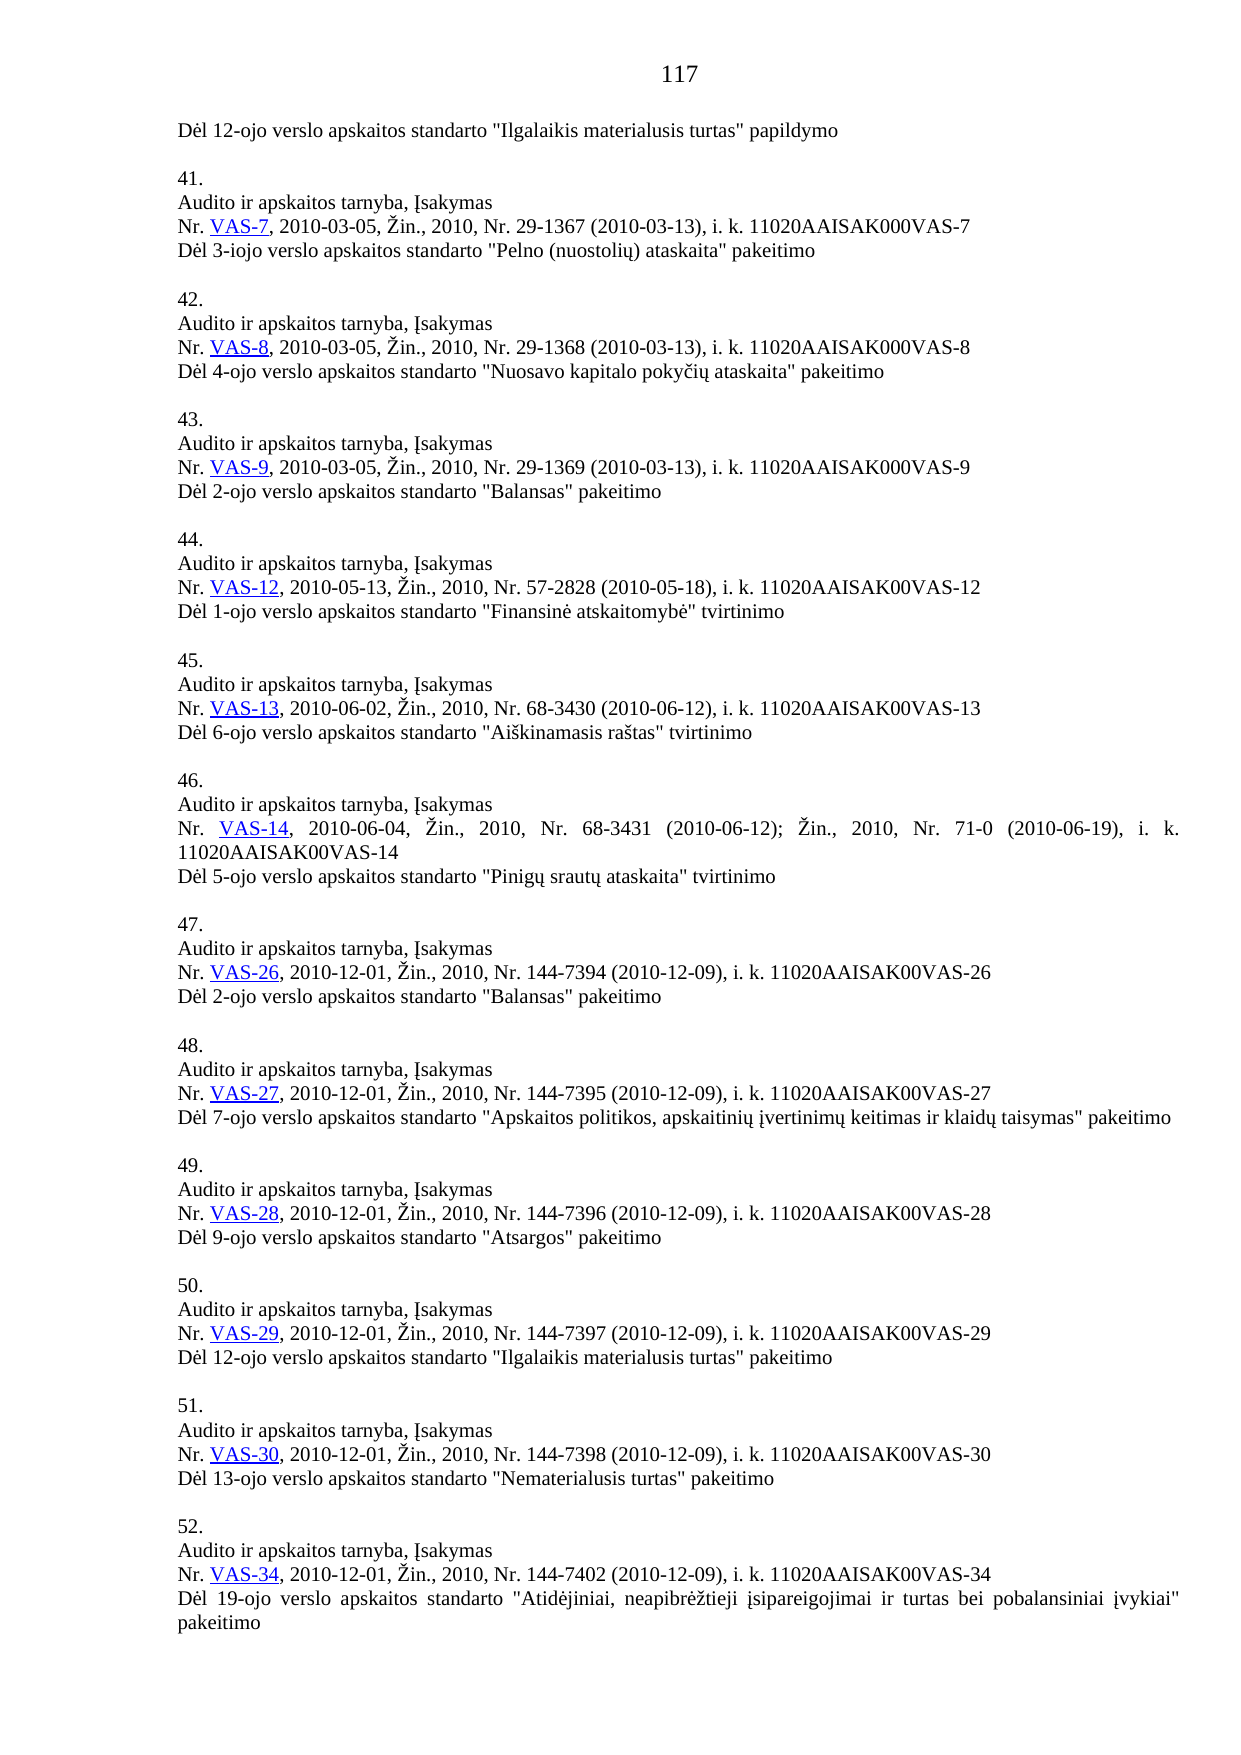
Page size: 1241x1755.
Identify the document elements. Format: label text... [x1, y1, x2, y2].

text 51. [177, 1393, 1181, 1417]
text Audito ir apskaitos tarnyba, Įsakymas [177, 1417, 1181, 1442]
text Audito ir apskaitos tarnyba, Įsakymas [177, 936, 1181, 960]
text Audito ir apskaitos tarnyba, Įsakymas [177, 190, 1181, 214]
text Dėl 2-ojo verslo apskaitos standarto "Balansas" pakeitimo [177, 984, 1181, 1008]
text Nr. VAS-34, 2010-12-01, Žin., 2010, Nr. 144-7402 (2010-12-09), i. k. 11020AAISAK00VAS-34 [177, 1562, 1181, 1586]
text Audito ir apskaitos tarnyba, Įsakymas [177, 1538, 1181, 1562]
text Nr. VAS-27, 2010-12-01, Žin., 2010, Nr. 144-7395 (2010-12-09), i. k. 11020AAISAK00VAS-27 [177, 1081, 1181, 1105]
text Audito ir apskaitos tarnyba, Įsakymas [177, 1177, 1181, 1201]
text Dėl 13-ojo verslo apskaitos standarto "Nematerialusis turtas" pakeitimo [177, 1466, 1181, 1490]
text Dėl 9-ojo verslo apskaitos standarto "Atsargos" pakeitimo [177, 1225, 1181, 1249]
text Dėl 12-ojo verslo apskaitos standarto "Ilgalaikis materialusis turtas" papildymo [177, 118, 1181, 142]
text Nr. VAS-28, 2010-12-01, Žin., 2010, Nr. 144-7396 (2010-12-09), i. k. 11020AAISAK00VAS-28 [177, 1201, 1181, 1225]
text Nr. VAS-14, 2010-06-04, Žin., 2010, Nr. 68-3431 (2010-06-12); Žin., 2010, Nr. 71-0 (2010-06-19), i. k. 11020AAISAK00VAS-14 [177, 816, 1181, 864]
text 45. [177, 647, 1181, 672]
text Dėl 5-ojo verslo apskaitos standarto "Pinigų srautų ataskaita" tvirtinimo [177, 864, 1181, 888]
text 42. [177, 287, 1181, 311]
text Dėl 2-ojo verslo apskaitos standarto "Balansas" pakeitimo [177, 479, 1181, 503]
text Nr. VAS-29, 2010-12-01, Žin., 2010, Nr. 144-7397 (2010-12-09), i. k. 11020AAISAK00VAS-29 [177, 1321, 1181, 1345]
text Audito ir apskaitos tarnyba, Įsakymas [177, 672, 1181, 696]
text Audito ir apskaitos tarnyba, Įsakymas [177, 1297, 1181, 1321]
text 52. [177, 1514, 1181, 1538]
text Nr. VAS-13, 2010-06-02, Žin., 2010, Nr. 68-3430 (2010-06-12), i. k. 11020AAISAK00VAS-13 [177, 696, 1181, 720]
text 46. [177, 768, 1181, 792]
text 43. [177, 407, 1181, 431]
text 50. [177, 1273, 1181, 1297]
text Nr. VAS-30, 2010-12-01, Žin., 2010, Nr. 144-7398 (2010-12-09), i. k. 11020AAISAK00VAS-30 [177, 1442, 1181, 1466]
text Nr. VAS-9, 2010-03-05, Žin., 2010, Nr. 29-1369 (2010-03-13), i. k. 11020AAISAK000VAS-9 [177, 455, 1181, 479]
text Dėl 19-ojo verslo apskaitos standarto "Atidėjiniai, neapibrėžtieji įsipareigojimai ir turtas bei pobalansiniai įvykiai" pakeitimo [177, 1586, 1181, 1634]
text Dėl 1-ojo verslo apskaitos standarto "Finansinė atskaitomybė" tvirtinimo [177, 599, 1181, 623]
text 44. [177, 527, 1181, 551]
text Dėl 12-ojo verslo apskaitos standarto "Ilgalaikis materialusis turtas" pakeitimo [177, 1345, 1181, 1369]
text Nr. VAS-12, 2010-05-13, Žin., 2010, Nr. 57-2828 (2010-05-18), i. k. 11020AAISAK00VAS-12 [177, 575, 1181, 599]
text Dėl 4-ojo verslo apskaitos standarto "Nuosavo kapitalo pokyčių ataskaita" pakeitimo [177, 359, 1181, 383]
text Audito ir apskaitos tarnyba, Įsakymas [177, 1057, 1181, 1081]
text Audito ir apskaitos tarnyba, Įsakymas [177, 551, 1181, 575]
text Audito ir apskaitos tarnyba, Įsakymas [177, 311, 1181, 335]
text Nr. VAS-8, 2010-03-05, Žin., 2010, Nr. 29-1368 (2010-03-13), i. k. 11020AAISAK000VAS-8 [177, 335, 1181, 359]
text Nr. VAS-26, 2010-12-01, Žin., 2010, Nr. 144-7394 (2010-12-09), i. k. 11020AAISAK00VAS-26 [177, 960, 1181, 984]
text Dėl 6-ojo verslo apskaitos standarto "Aiškinamasis raštas" tvirtinimo [177, 720, 1181, 744]
text 49. [177, 1153, 1181, 1177]
text Dėl 7-ojo verslo apskaitos standarto "Apskaitos politikos, apskaitinių įvertinimų keitimas ir klaidų taisymas" pakeitimo [177, 1105, 1181, 1129]
text 41. [177, 166, 1181, 190]
text Nr. VAS-7, 2010-03-05, Žin., 2010, Nr. 29-1367 (2010-03-13), i. k. 11020AAISAK000VAS-7 [177, 214, 1181, 238]
text Audito ir apskaitos tarnyba, Įsakymas [177, 431, 1181, 455]
text Audito ir apskaitos tarnyba, Įsakymas [177, 792, 1181, 816]
text 47. [177, 912, 1181, 936]
text Dėl 3-iojo verslo apskaitos standarto "Pelno (nuostolių) ataskaita" pakeitimo [177, 238, 1181, 262]
text 48. [177, 1032, 1181, 1057]
